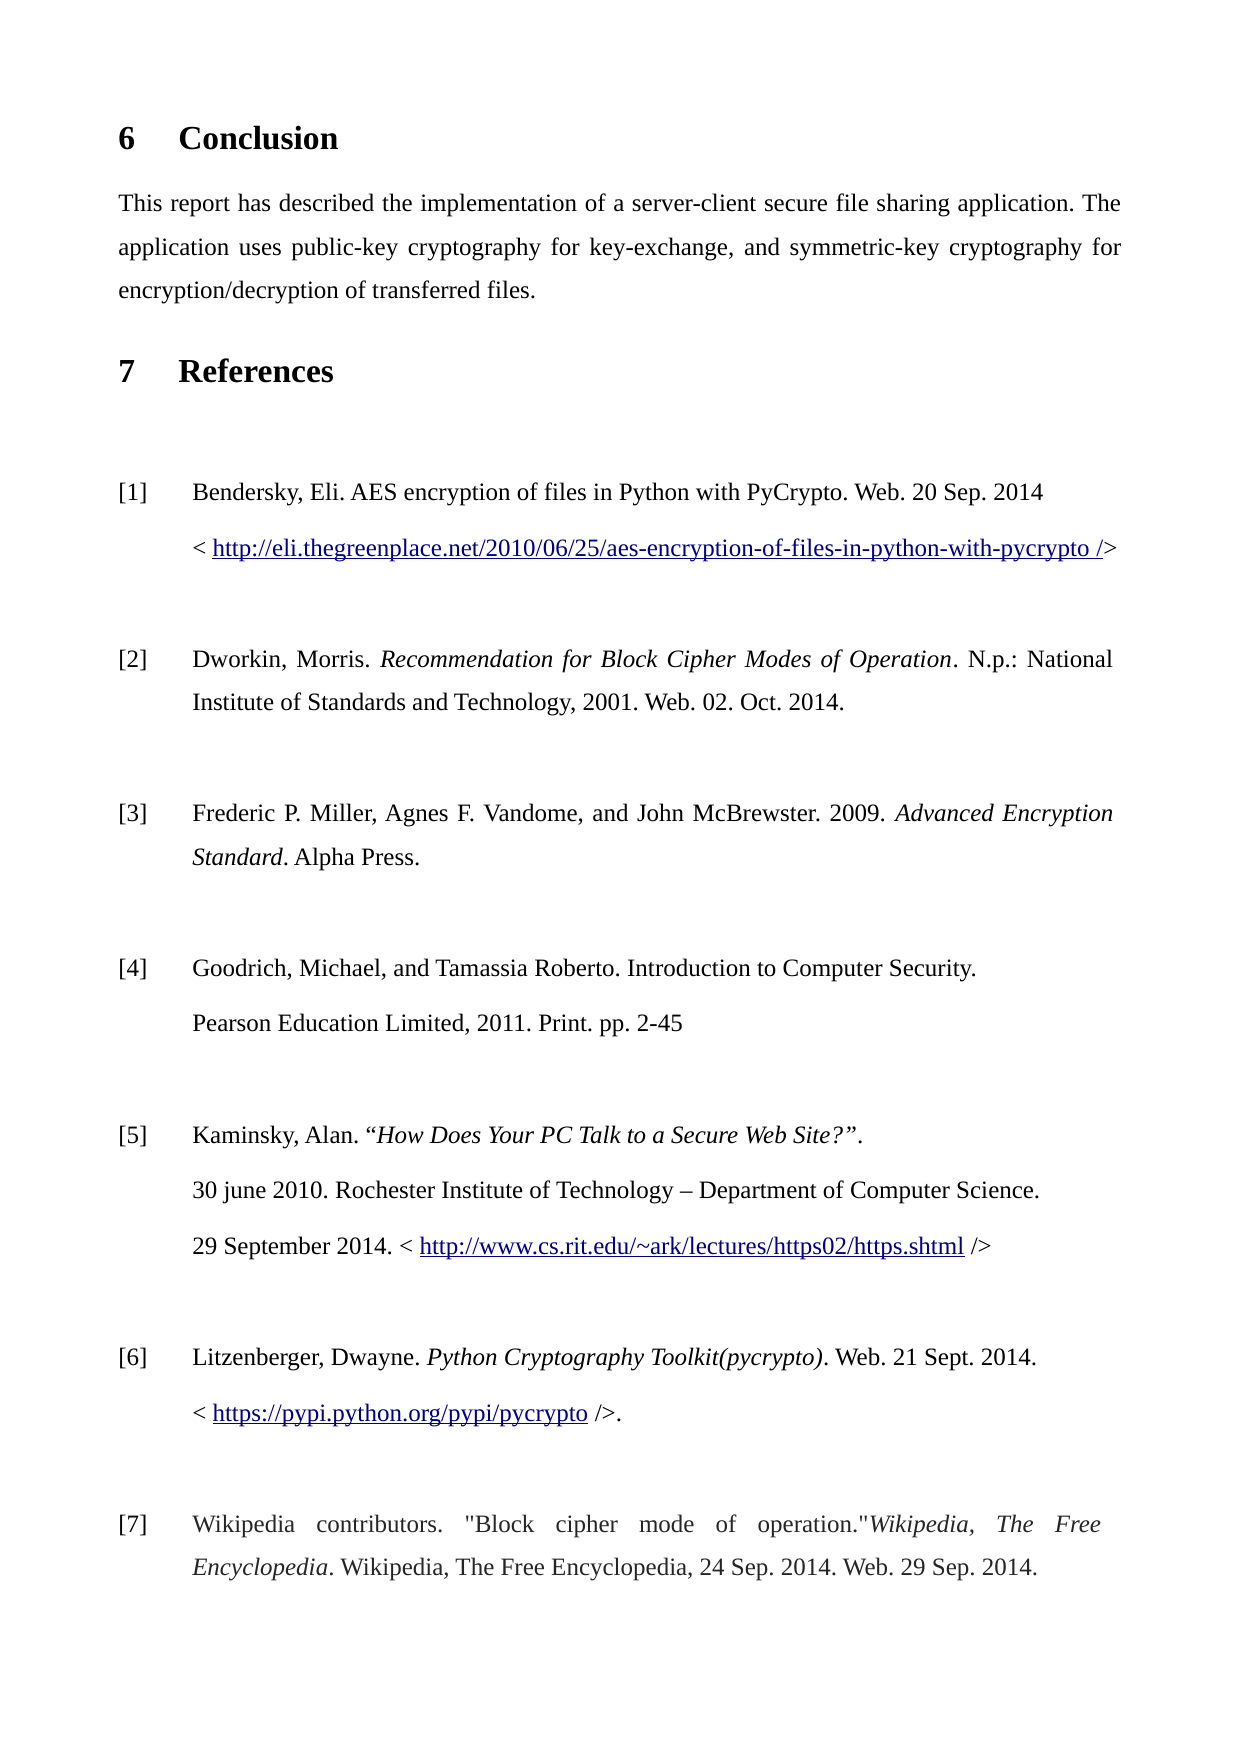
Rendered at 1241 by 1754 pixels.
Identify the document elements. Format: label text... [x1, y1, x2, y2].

text 30 june 2010. Rochester Institute of Technology – Department of Computer Science. [118, 1175, 1122, 1204]
subtitle 6 Conclusion [118, 118, 1122, 157]
subtitle 7 References [118, 351, 1122, 390]
text [7] Wikipedia contributors. "Block cipher mode of operation."Wikipedia, The Free Encyclopedia. Wikipedia, The Free Encyclopedia, 24 Sep. 2014. Web. 29 Sep. 2014. [118, 1509, 1122, 1581]
text [4] Goodrich, Michael, and Tamassia Roberto. Introduction to Computer Security. [118, 953, 1122, 982]
text This report has described the implementation of a server-client secure file sharing application. The application uses public-key cryptography for key-exchange, and symmetric-key cryptography for encryption/decryption of transferred files. [118, 188, 1122, 303]
text < http://eli.thegreenplace.net/2010/06/25/aes-encryption-of-files-in-python-with-pycrypto /> [118, 533, 1122, 562]
text Pearson Education Limited, 2011. Print. pp. 2-45 [118, 1008, 1122, 1037]
text [1] Bendersky, Eli. AES encryption of files in Python with PyCrypto. Web. 20 Sep. 2014 [118, 477, 1122, 506]
text < https://pypi.python.org/pypi/pycrypto />. [118, 1398, 1122, 1427]
text [6] Litzenberger, Dwayne. Python Cryptography Toolkit(pycrypto). Web. 21 Sept. 2014. [118, 1342, 1122, 1371]
text [5] Kaminsky, Alan. “How Does Your PC Talk to a Secure Web Site?”. [118, 1120, 1122, 1148]
text [3] Frederic P. Miller, Agnes F. Vandome, and John McBrewster. 2009. Advanced Encryption Standard. Alpha Press. [118, 798, 1122, 870]
text [2] Dworkin, Morris. Recommendation for Block Cipher Modes of Operation. N.p.: National Institute of Standards and Technology, 2001. Web. 02. Oct. 2014. [118, 644, 1122, 716]
text 29 September 2014. < http://www.cs.rit.edu/~ark/lectures/https02/https.shtml /> [118, 1231, 1122, 1260]
